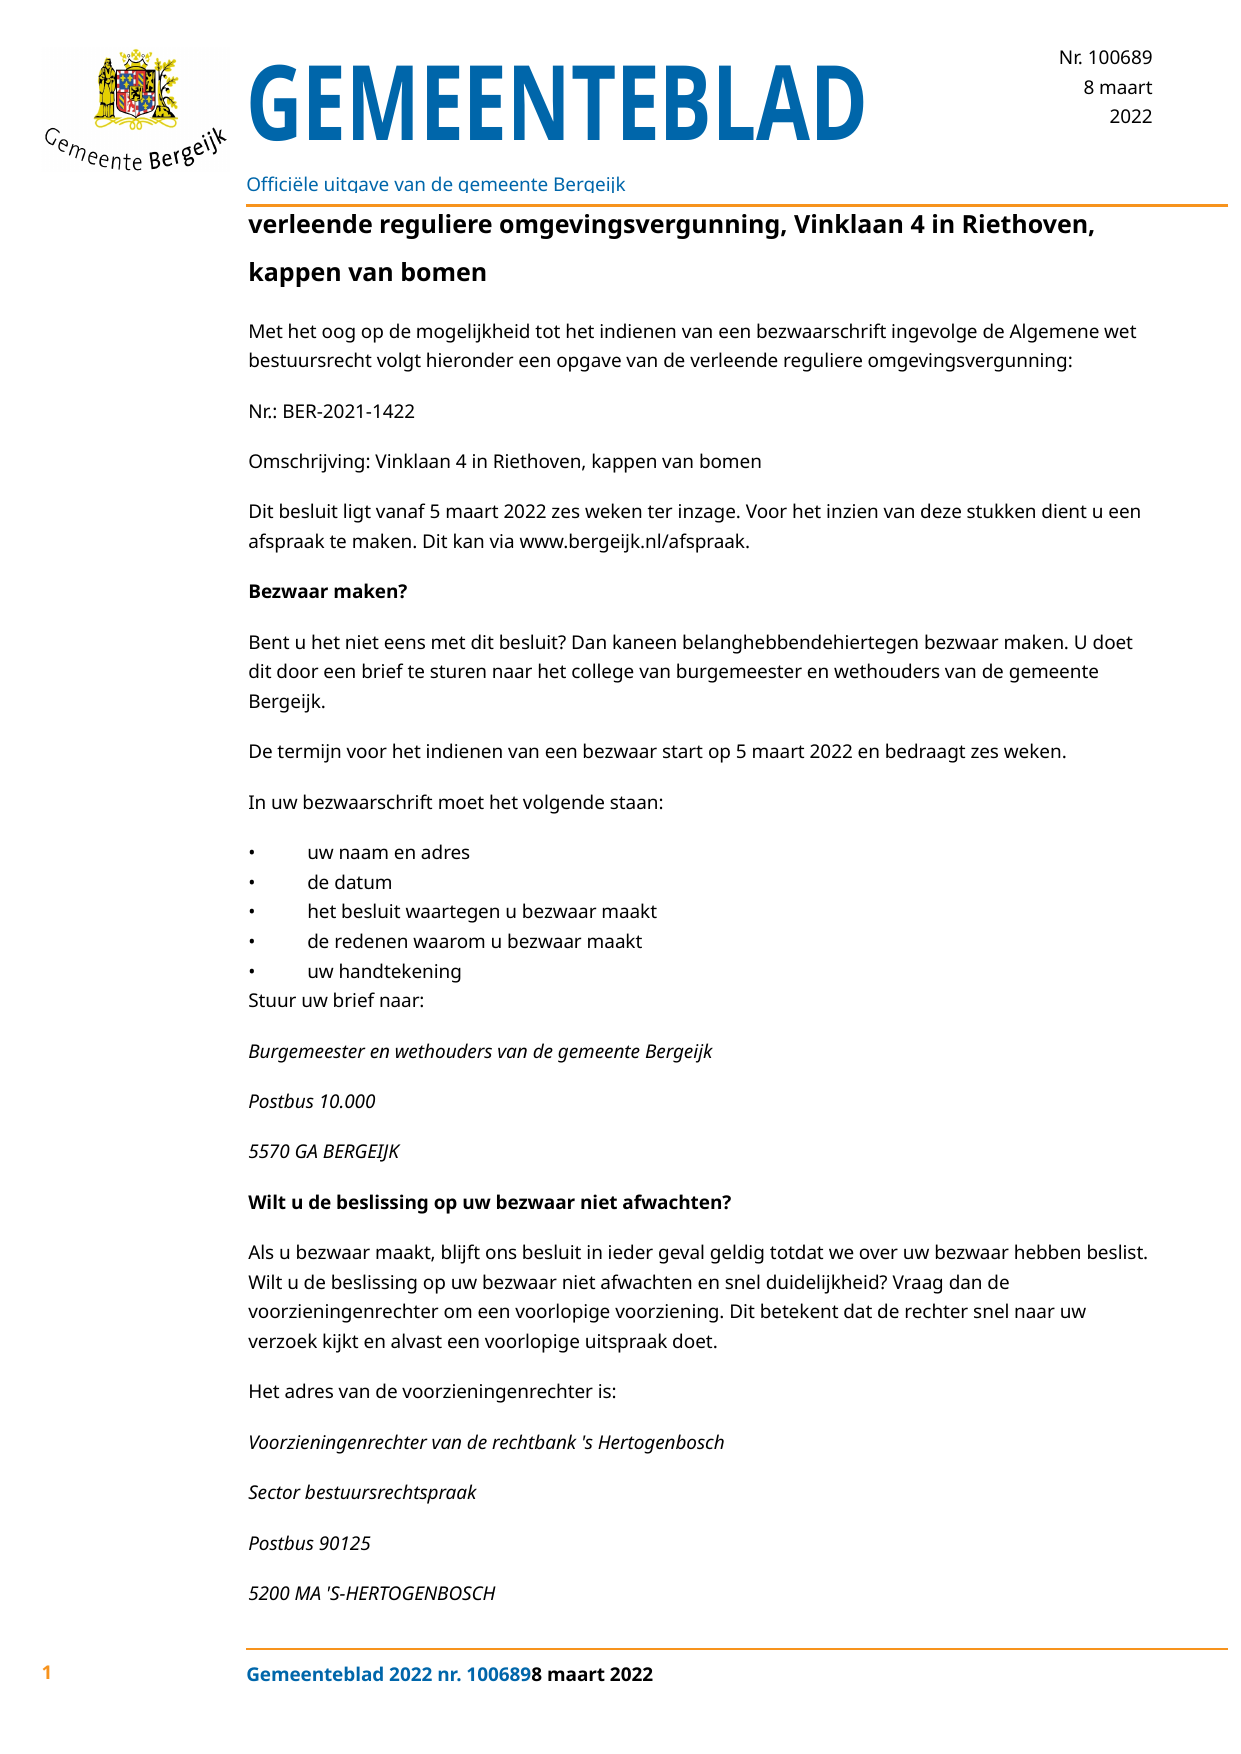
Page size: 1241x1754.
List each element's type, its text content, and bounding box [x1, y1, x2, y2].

list uw naam en adres [248, 839, 1152, 865]
text Met het oog op de mogelijkheid tot het indienen van een bezwaarschrift ingevolge de Algemene wet bestuursrecht volgt hieronder een opgave van de verleende reguliere omgevingsvergunning: [248, 318, 1152, 373]
text Burgemeester en wethouders van de gemeente Bergeijk [248, 1038, 1152, 1064]
text Postbus 10.000 [248, 1088, 1152, 1114]
text verleende reguliere omgevingsvergunning, Vinklaan 4 in Riethoven, kappen van bomen [248, 207, 1152, 288]
text 5570 GA BERGEIJK [248, 1139, 1152, 1164]
text Nr.: BER-2021-1422 [248, 398, 1152, 424]
text Dit besluit ligt vanaf 5 maart 2022 zes weken ter inzage. Voor het inzien van deze stukken dient u een afspraak te maken. Dit kan via www.bergeijk.nl/afspraak. [248, 499, 1152, 554]
text De termijn voor het indienen van een bezwaar start op 5 maart 2022 en bedraagt zes weken. [248, 739, 1152, 764]
list uw handtekening [248, 958, 1152, 984]
text In uw bezwaarschrift moet het volgende staan: [248, 789, 1152, 815]
text Bezwaar maken? [248, 579, 1152, 604]
text Omschrijving: Vinklaan 4 in Riethoven, kappen van bomen [248, 448, 1152, 474]
text Sector bestuursrechtspraak [248, 1479, 1152, 1505]
text Bent u het niet eens met dit besluit? Dan kaneen belanghebbendehiertegen bezwaar maken. U doet dit door een brief te sturen naar het college van burgemeester en wethouders van de gemeente Bergeijk. [248, 629, 1152, 714]
text Voorzieningenrechter van de rechtbank 's Hertogenbosch [248, 1429, 1152, 1455]
text Als u bezwaar maakt, blijft ons besluit in ieder geval geldig totdat we over uw bezwaar hebben beslist. Wilt u de beslissing op uw bezwaar niet afwachten en snel duidelijkheid? Vraag dan de voorzieningenrechter om een voorlopige voorziening. Dit betekent dat de rechter snel naar uw verzoek kijkt en alvast een voorlopige uitspraak doet. [248, 1239, 1152, 1354]
list de redenen waarom u bezwaar maakt [248, 928, 1152, 954]
text 5200 MA 'S-HERTOGENBOSCH [248, 1580, 1152, 1606]
text Het adres van de voorzieningenrechter is: [248, 1379, 1152, 1404]
list de datum [248, 869, 1152, 895]
list het besluit waartegen u bezwaar maakt [248, 899, 1152, 924]
text Postbus 90125 [248, 1530, 1152, 1556]
picture [41, 47, 231, 172]
text Wilt u de beslissing op uw bezwaar niet afwachten? [248, 1189, 1152, 1215]
text Stuur uw brief naar: [248, 987, 1152, 1013]
